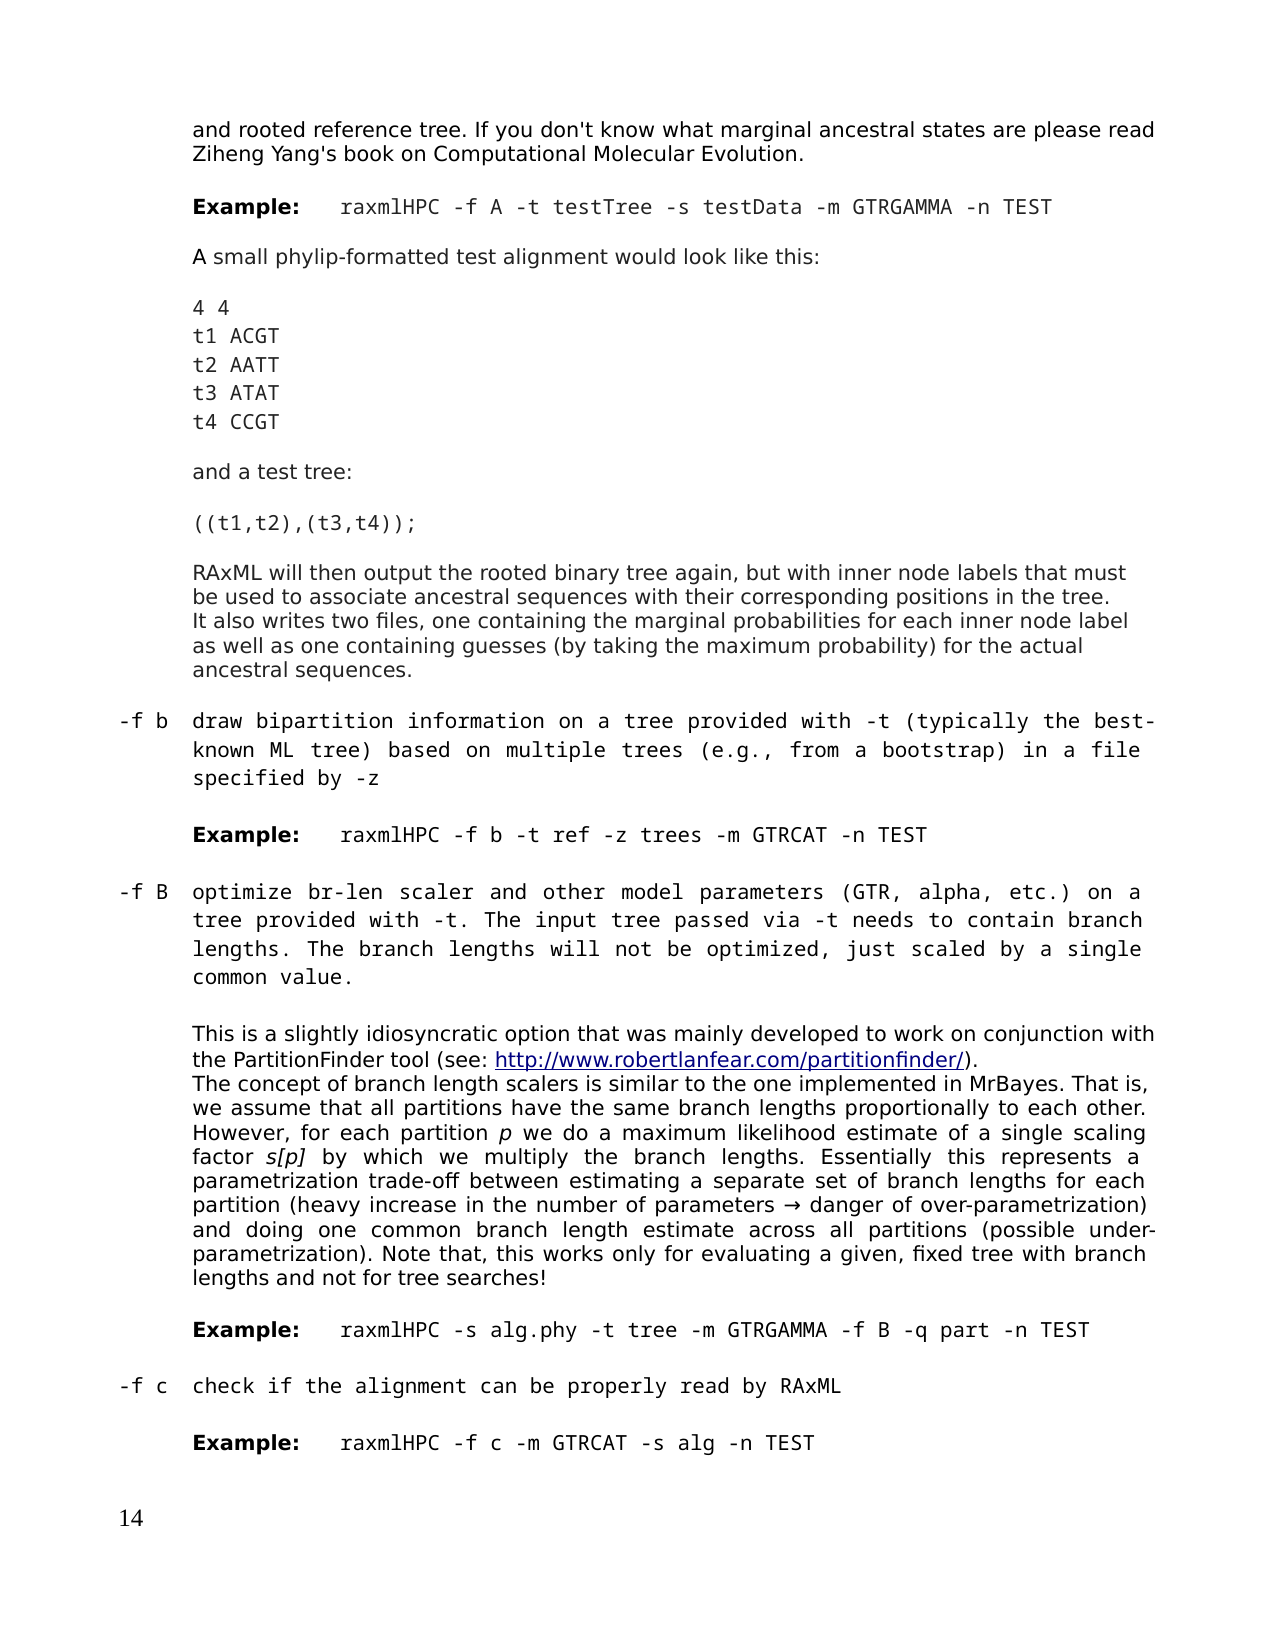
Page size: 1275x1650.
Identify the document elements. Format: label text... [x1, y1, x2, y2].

text Example: raxmlHPC -f c -m GTRCAT -s alg -n TEST [118, 1428, 1157, 1457]
text -f B optimize br-len scaler and other model parameters (GTR, alpha, etc.) on a tree provided with -t. The input tree passed via -t needs to contain branch lengths. The branch lengths will not be optimized, just scaled by a single common value. [118, 877, 1157, 991]
text Example: raxmlHPC -s alg.phy -t tree -m GTRGAMMA -f B -q part -n TEST [118, 1315, 1157, 1343]
text -f c check if the alignment can be properly read by RAxML [118, 1372, 1157, 1400]
text This is a slightly idiosyncratic option that was mainly developed to work on conjunction with the PartitionFinder tool (see: http://www.robertlanfear.com/partitionfinder/). [118, 1019, 1157, 1072]
text Example: raxmlHPC -f A -t testTree -s testData -m GTRGAMMA -n TEST A small phylip-formatted test alignment would look like this: 4 4 t1 ACGT t2 AATT t3 ATAT t4 CCGT and a test tree: ((t1,t2),(t3,t4)); RAxML will then output the rooted binary tree again, but with inner node labels that must be used to associate ancestral sequences with their corresponding positions in the tree. [118, 167, 1157, 609]
text Example: raxmlHPC -f b -t ref -z trees -m GTRCAT -n TEST [118, 820, 1157, 849]
text It also writes two files, one containing the marginal probabilities for each inner node label as well as one containing guesses (by taking the maximum probability) for the actual ancestral sequences. [118, 609, 1157, 682]
text -f b draw bipartition information on a tree provided with -t (typically the best- known ML tree) based on multiple trees (e.g., from a bootstrap) in a file specified by -z [118, 707, 1157, 792]
text and rooted reference tree. If you don't know what marginal ancestral states are please read Ziheng Yang's book on Computational Molecular Evolution. [118, 118, 1157, 167]
text The concept of branch length scalers is similar to the one implemented in MrBayes. That is, we assume that all partitions have the same branch lengths proportionally to each other. However, for each partition p we do a maximum likelihood estimate of a single scaling factor s[p] by which we multiply the branch lengths. Essentially this represents a parametrization trade-off between estimating a separate set of branch lengths for each partition (heavy increase in the number of parameters → danger of over-parametrization) and doing one common branch length estimate across all partitions (possible under- parametrization). Note that, this works only for evaluating a given, fixed tree with branch lengths and not for tree searches! [118, 1072, 1157, 1291]
